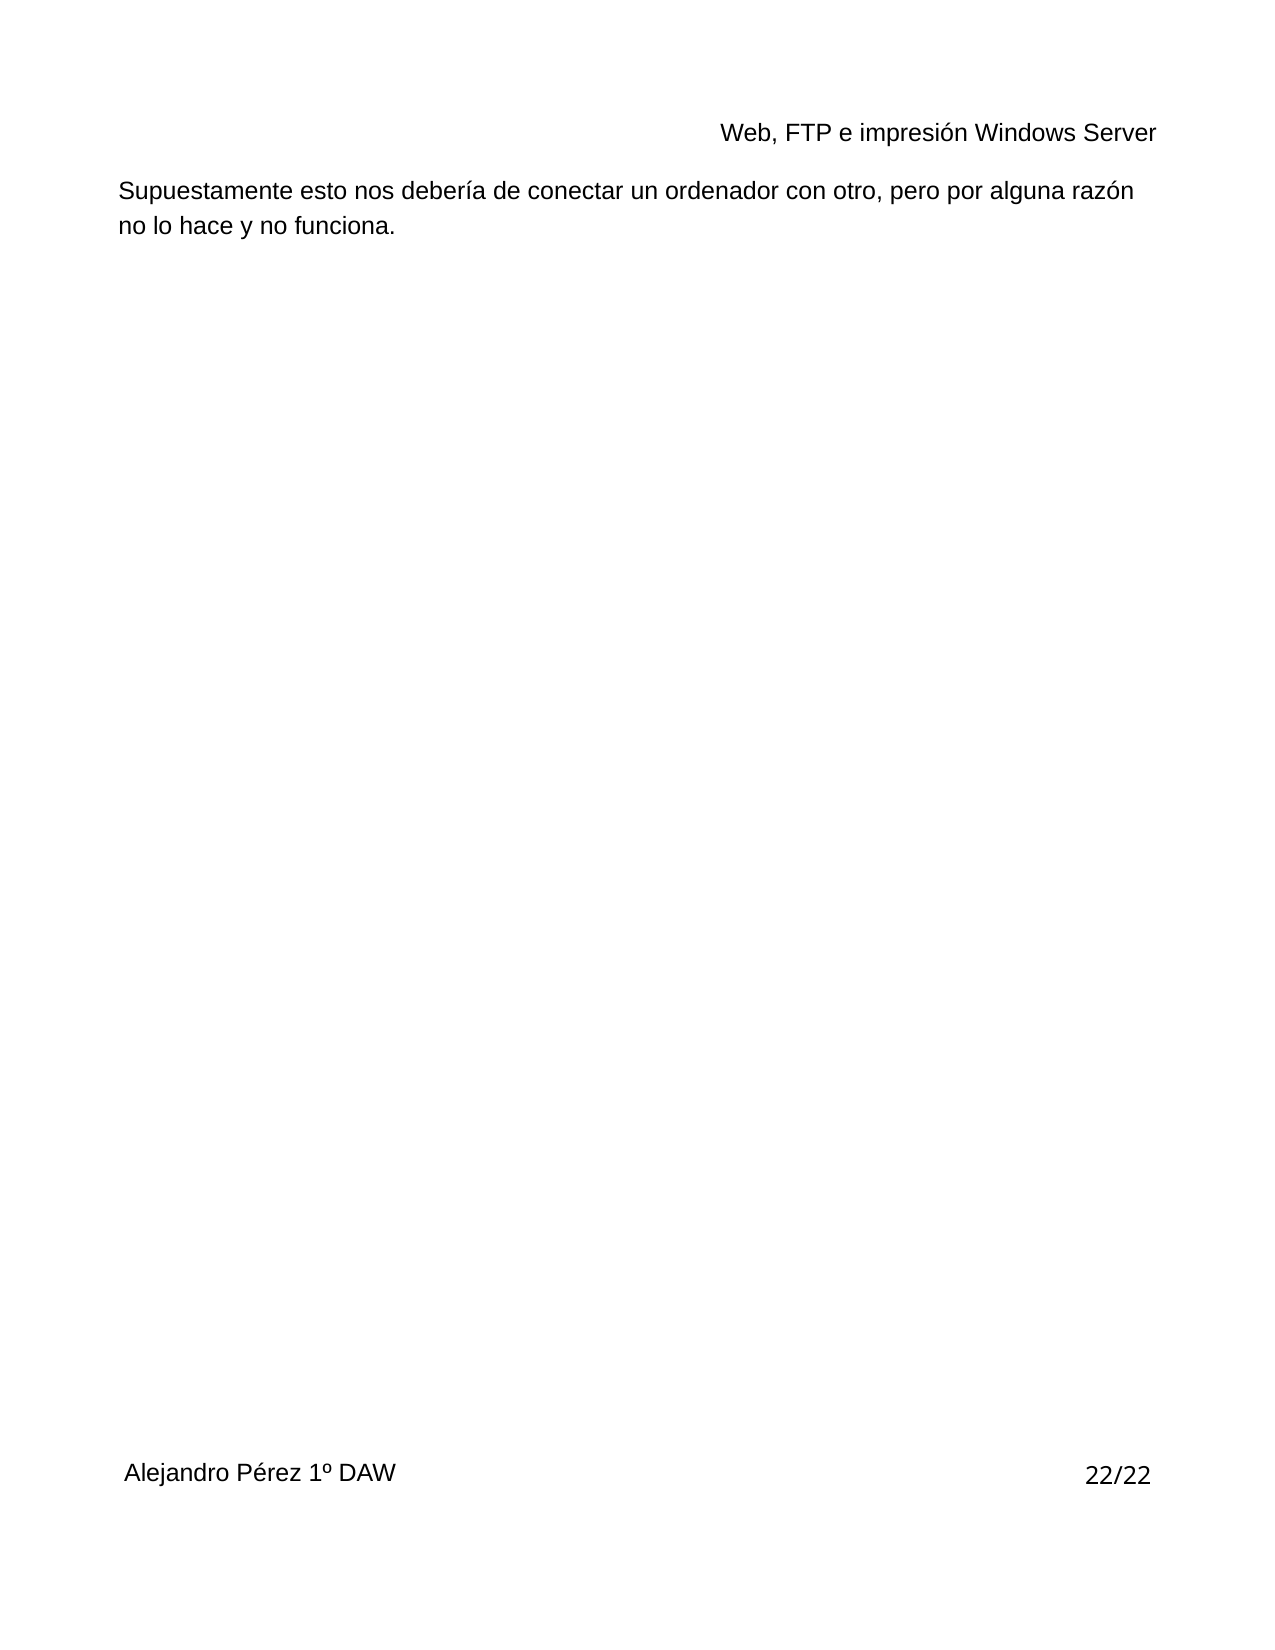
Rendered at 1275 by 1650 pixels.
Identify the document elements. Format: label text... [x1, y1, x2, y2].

text Supuestamente esto nos debería de conectar un ordenador con otro, pero por alguna razón no lo hace y no funciona. [118, 176, 1157, 239]
